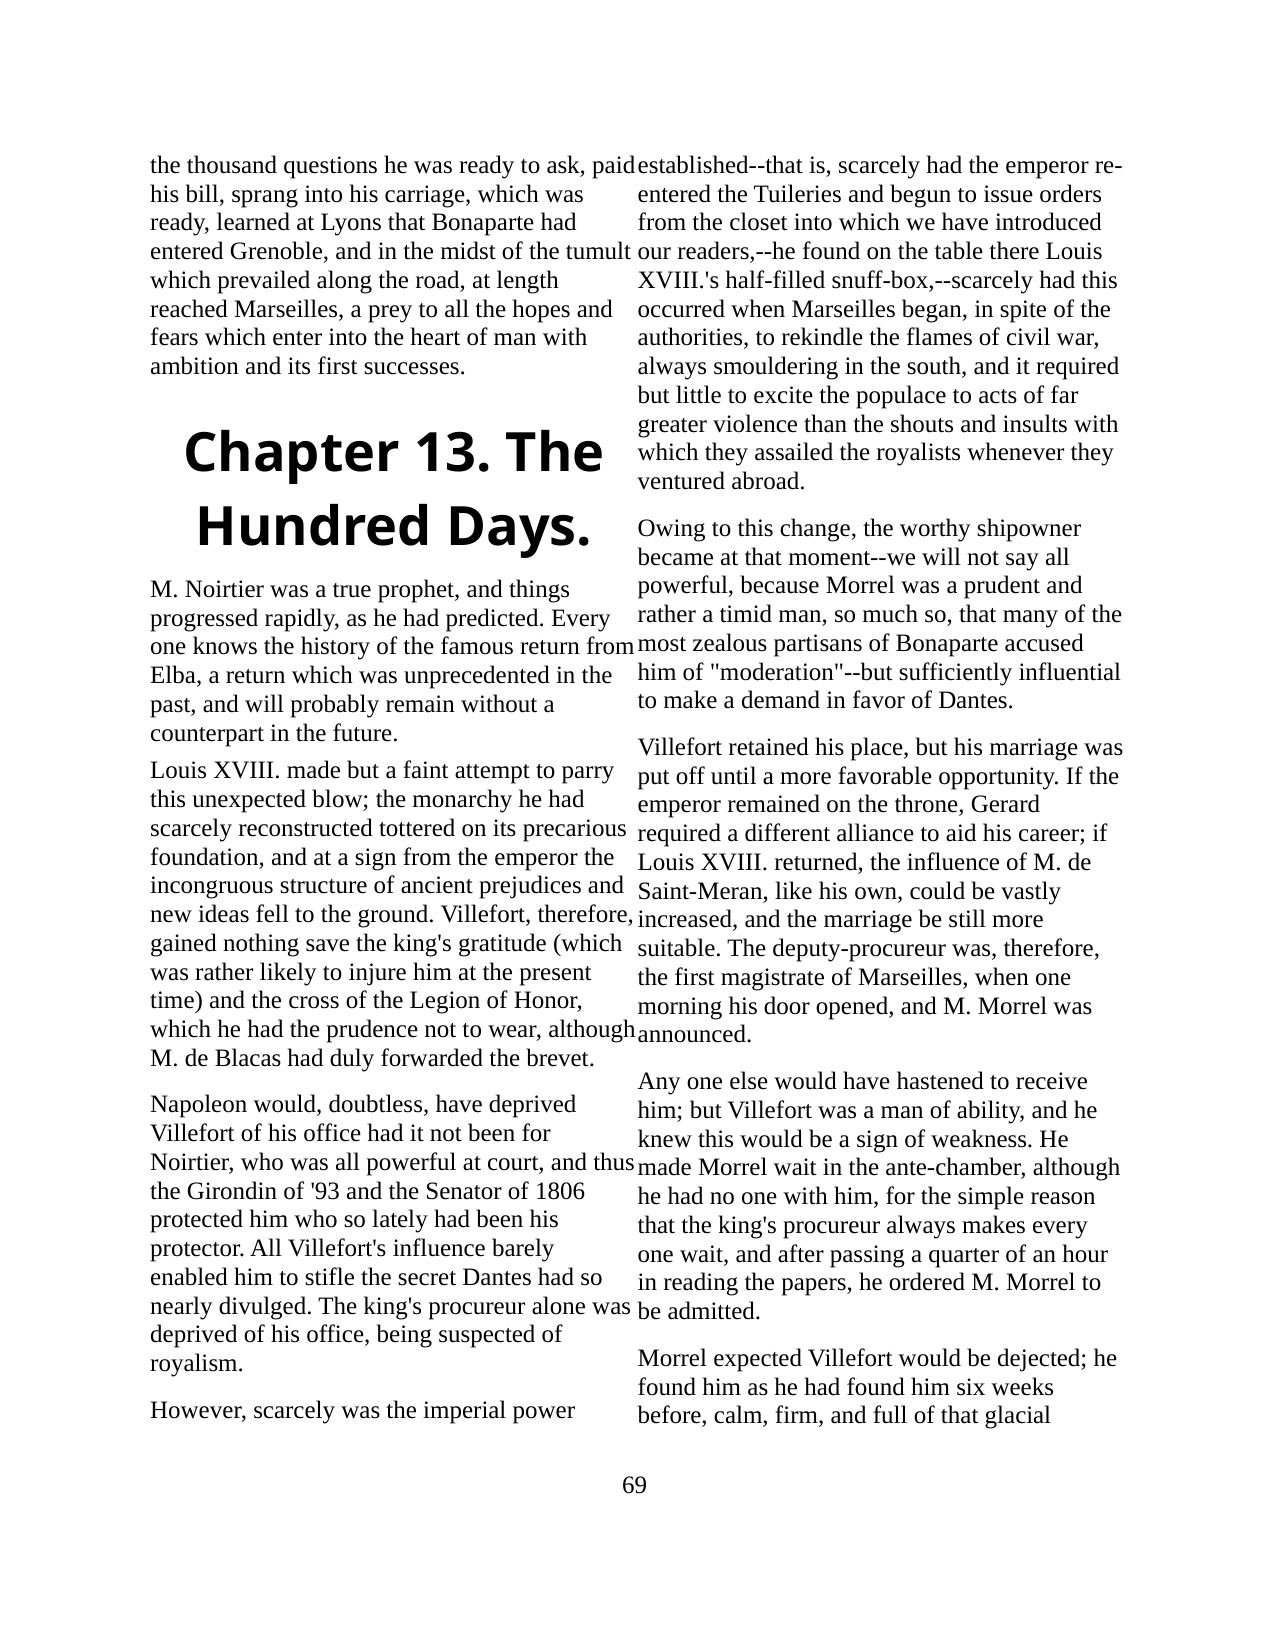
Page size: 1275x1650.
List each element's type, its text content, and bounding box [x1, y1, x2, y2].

text Louis XVIII. made but a faint attempt to parry this unexpected blow; the monarchy he had scarcely reconstructed tottered on its precarious foundation, and at a sign from the emperor the incongruous structure of ancient prejudices and new ideas fell to the ground. Villefort, therefore, gained nothing save the king's gratitude (which was rather likely to injure him at the present time) and the cross of the Legion of Honor, which he had the prudence not to wear, although M. de Blacas had duly forwarded the brevet. [150, 755, 637, 1072]
text M. Noirtier was a true prophet, and things progressed rapidly, as he had predicted. Every one knows the history of the famous return from Elba, a return which was unprecedented in the past, and will probably remain without a counterpart in the future. [150, 574, 637, 746]
text established--that is, scarcely had the emperor re-entered the Tuileries and begun to issue orders from the closet into which we have introduced our readers,--he found on the table there Louis XVIII.'s half-filled snuff-box,--scarcely had this occurred when Marseilles began, in spite of the authorities, to rekindle the flames of civil war, always smouldering in the south, and it required but little to excite the populace to acts of far greater violence than the shouts and insults with which they assailed the royalists whenever they ventured abroad. [637, 150, 1125, 495]
text Owing to this change, the worthy shipowner became at that moment--we will not say all powerful, because Morrel was a prudent and rather a timid man, so much so, that many of the most zealous partisans of Bonaparte accused him of "moderation"--but sufficiently influential to make a demand in favor of Dantes. [637, 513, 1125, 714]
subtitle Chapter 13. The Hundred Days. [150, 414, 637, 561]
text Any one else would have hastened to receive him; but Villefort was a man of ability, and he knew this would be a sign of weakness. He made Morrel wait in the ante-chamber, although he had no one with him, for the simple reason that the king's procureur always makes every one wait, and after passing a quarter of an hour in reading the papers, he ordered M. Morrel to be admitted. [637, 1066, 1125, 1325]
text Napoleon would, doubtless, have deprived Villefort of his office had it not been for Noirtier, who was all powerful at court, and thus the Girondin of '93 and the Senator of 1806 protected him who so lately had been his protector. All Villefort's influence barely enabled him to stifle the secret Dantes had so nearly divulged. The king's procureur alone was deprived of his office, being suspected of royalism. [150, 1089, 637, 1377]
text Villefort retained his place, but his marriage was put off until a more favorable opportunity. If the emperor remained on the throne, Gerard required a different alliance to aid his career; if Louis XVIII. returned, the influence of M. de Saint-Meran, like his own, could be vastly increased, and the marriage be still more suitable. The deputy-procureur was, therefore, the first magistrate of Marseilles, when one morning his door opened, and M. Morrel was announced. [637, 732, 1125, 1048]
text the thousand questions he was ready to ask, paid his bill, sprang into his carriage, which was ready, learned at Lyons that Bonaparte had entered Grenoble, and in the midst of the tumult which prevailed along the road, at length reached Marseilles, a prey to all the hopes and fears which enter into the heart of man with ambition and its first successes. [150, 150, 637, 380]
text However, scarcely was the imperial power [150, 1395, 637, 1424]
text Morrel expected Villefort would be dejected; he found him as he had found him six weeks before, calm, firm, and full of that glacial [637, 1343, 1125, 1429]
